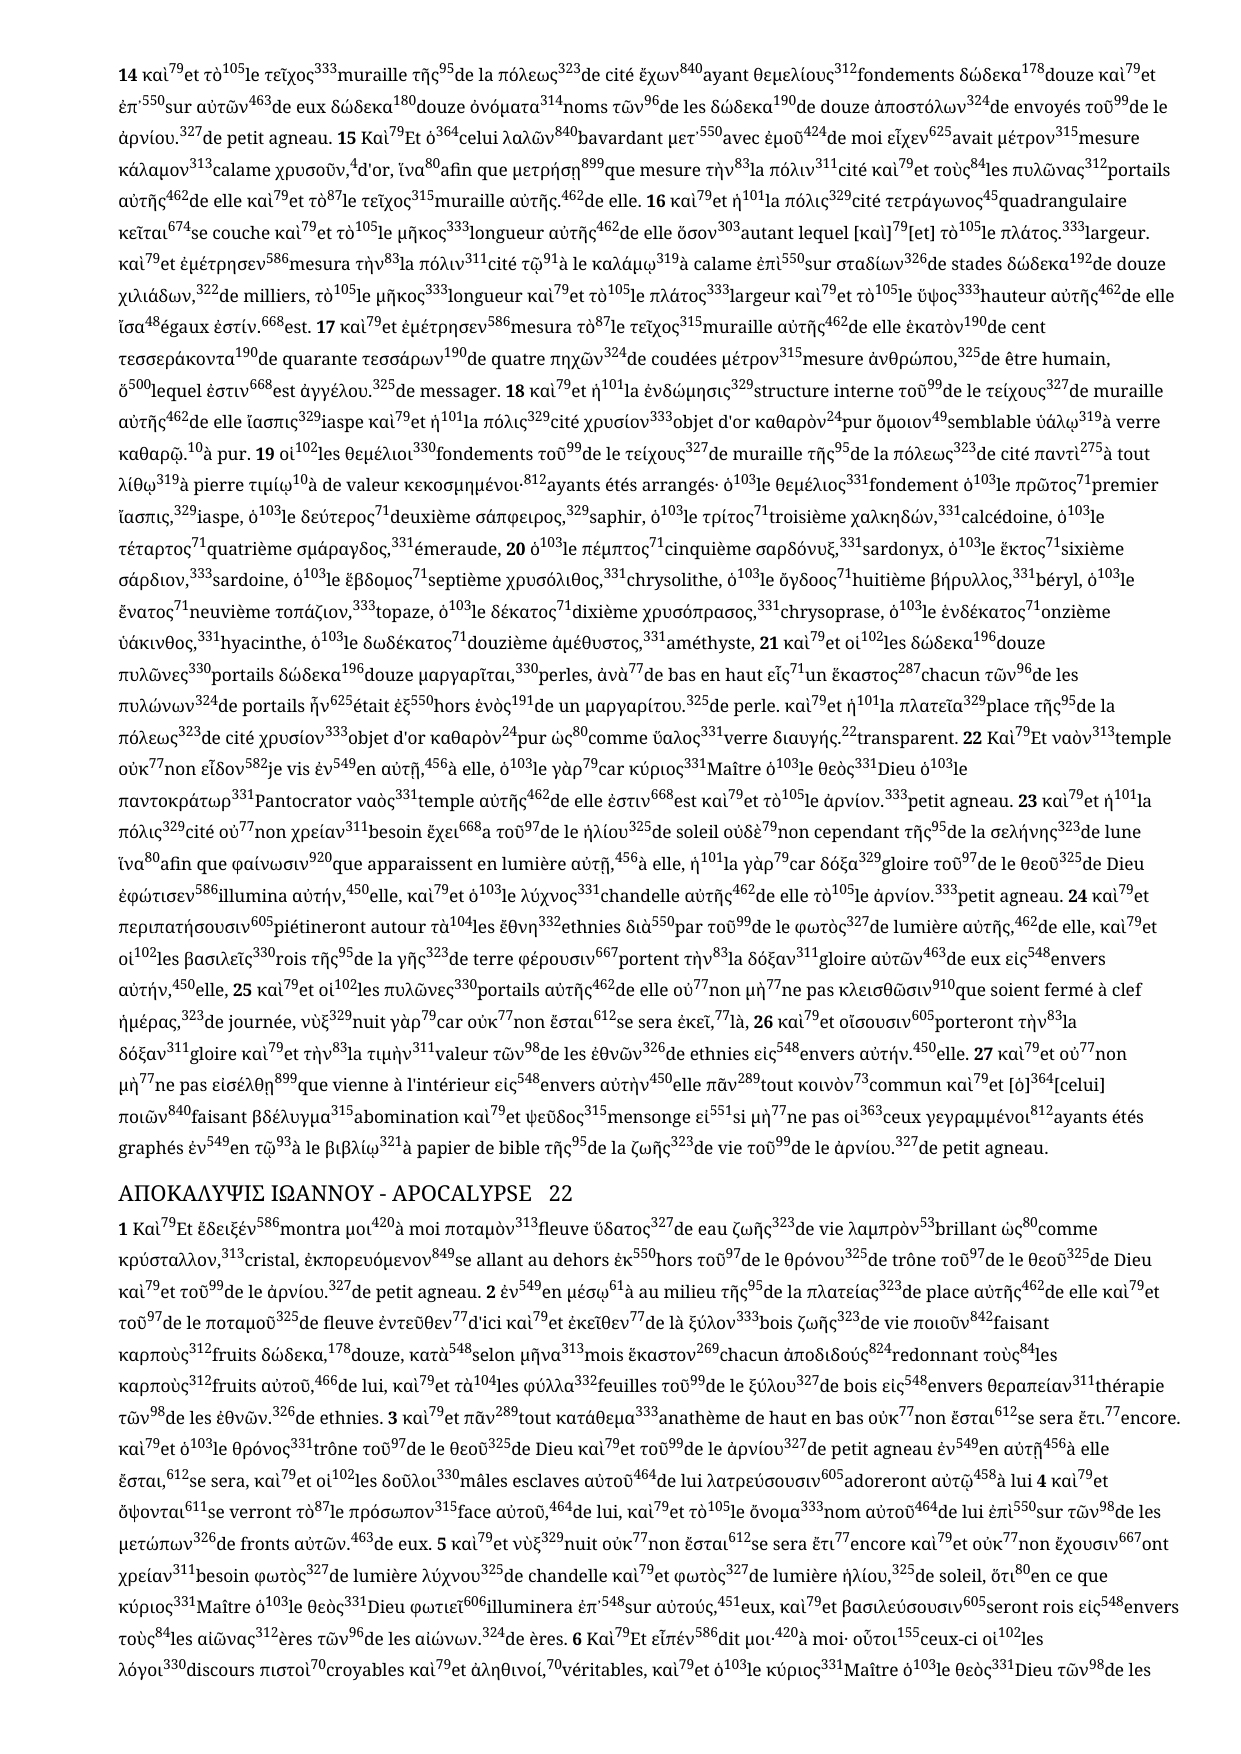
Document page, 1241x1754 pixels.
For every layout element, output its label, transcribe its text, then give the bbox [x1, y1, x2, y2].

text 1 Καὶ79Et εἶδον582je vis οὐρανὸν313ciel καινὸν4nouveau καὶ79et γῆν311terre καινήν.2nouvelle. ὁ103le γὰρ79car πρῶτος213premier οὐρανὸς331ciel καὶ79et ἡ101la πρώτη212première γῆ329terre ἀπῆλθαν585éloignèrent καὶ79et ἡ101la θάλασσα329mer οὐκ77non ἔστιν668est ἔτι.77encore. 2 καὶ79et τὴν83la πόλιν311cité τὴν83la ἁγίαν2sainte Ἰερουσαλὴμ311Ierousalem καινὴν2nouvelle εἶδον582je vis καταβαίνουσαν820descendante ἐκ550hors τοῦ97de le οὐρανοῦ325de ciel ἀπὸ550au loin τοῦ97de le θεοῦ325de Dieu ἡτοιμασμένην794ayante étée préparée ὡς80comme νύμφην311épouse κεκοσμημένην794ayante étée arrangée τῷ91à le ἀνδρὶ319à homme αὐτῆς.462de elle. 3 καὶ79et ἤκουσα582j'écoutai φωνῆς323de son de voix μεγάλης14de grande ἐκ550hors τοῦ97de le θρόνου325de trône λεγούσης·832de disante· ἰδοὺ306voici ἡ101la σκηνὴ329tente τοῦ97de le θεοῦ325de Dieu μετὰ550avec τῶν96de les ἀνθρώπων,324de êtres humains, καὶ79et σκηνώσει606dressera tente μετ᾽550avec αὐτῶν,463de eux, καὶ79et αὐτοὶ468eux λαοὶ330peuples αὐτοῦ464de lui ἔσονται,611se seront, καὶ79et αὐτὸς542lui-même ὁ103le θεὸς331Dieu μετ᾽550avec αὐτῶν463de eux ἔσται612se sera [αὐτῶν463[de eux θεός],331Dieu], 4 καὶ79et ἐξαλείψει606effacera πᾶν271tout δάκρυον315larme ἐκ550hors τῶν96de les ὀφθαλμῶν324de yeux αὐτῶν,463de eux, καὶ79et ὁ103le θάνατος331trépas οὐκ77non ἔσται612se sera ἔτι77encore οὔτε79ni πένθος333deuil οὔτε79ni κραυγὴ329cri οὔτε79ni πόνος331peine οὐκ77non ἔσται612se sera ἔτι,77encore, [ὅτι]80[en ce que] τὰ104les πρῶτα72premiers ἀπῆλθαν.585éloignèrent. 5 Καὶ79Et εἶπεν586dit ὁ364celui καθήμενος867se étant assis ἐπὶ549sur τῷ91à le θρόνῳ·319à trône· ἰδοὺ306voici καινὰ54nouveaux ποιῶ664je fais πάντα374tous καὶ79et λέγει668dit μοι·420à moi· γράψον,554graphe, ὅτι80en ce que οὗτοι155ceux-ci οἱ102les λόγοι330discours πιστοὶ46croyables καὶ79et ἀληθινοί46véritables εἰσιν.667sont. 6 καὶ79et εἶπέν586dit μοι·420à moi· γέγοναν.641ont devenus. ἐγώ431moi [εἰμι]664[je suis] τὸ105le ἄλφα333Alpha καὶ79et τὸ105le ὦ,333Oméga, ἡ101la ἀρχὴ329origine καὶ79et τὸ105le τέλος.333achèvement. ἐγὼ431moi τῷ352à celui διψῶντι828à ayant soif δώσω602je donnerai ἐκ550hors τῆς95de la πηγῆς323de source τοῦ99de le ὕδατος327de eau τῆς95de la ζωῆς323de vie δωρεάν.77gratuitement. 7 ὁ364celui νικῶν840vainquant κληρονομήσει606héritera ταῦτα347ces-ci καὶ79et ἔσομαι608je me serai αὐτῷ458à lui θεὸς331Dieu καὶ79et αὐτὸς469lui ἔσται612se sera μοι420à moi υἱός.331fils. 8 τοῖς90à les δὲ78cependant δειλοῖς58à timides καὶ79et ἀπίστοις58à incroyants καὶ79et ἐβδελυγμένοις800à ayants étés abominés καὶ79et φονεῦσιν318à meurtriers καὶ79et πόρνοις318à pornos καὶ79et φαρμάκοις318à pharmacés καὶ79et εἰδωλολάτραις318à idolâtres καὶ79et πᾶσιν274à tous τοῖς90à les ψευδέσιν58à menteurs τὸ105le μέρος333part αὐτῶν463de eux ἐν549en τῇ89à la λίμνῃ317à lac τῇ350à celle καιομένῃ878à étante allumée πυρὶ321à feu καὶ79et θείῳ,321à soufre, ὅ500lequel ἐστιν668est ὁ103le θάνατος331trépas ὁ103le δεύτερος.213deuxième. 9 Καὶ79Et ἦλθεν586vint εἷς71un ἐκ550hors τῶν96de les ἑπτὰ190de sept ἀγγέλων324de messagers τῶν357de ceux ἐχόντων833de ayants τὰς82les ἑπτὰ176sept φιάλας310phiales τῶν355de celles γεμόντων831de étantes pleines τῶν94de les ἑπτὰ188de sept πληγῶν322de coups τῶν94de les ἐσχάτων208de dernières καὶ79et ἐλάλησεν586bavarda μετ᾽550avec ἐμοῦ424de moi λέγων·840disant· δεῦρο,77viens ici, δείξω602je montrerai σοι439à toi τὴν83la νύμφην311épouse τὴν83la γυναῖκα311femme τοῦ99de le ἀρνίου.327de petit agneau. 10 καὶ79et ἀπήνεγκέν586porta au loin με417moi ἐν549en πνεύματι321à souffle ἐπὶ548sur ὄρος315montagne μέγα6grand καὶ79et ὑψηλόν,6haut, καὶ79et ἔδειξέν586montra μοι420à moi τὴν83la πόλιν311cité τὴν83la ἁγίαν2sainte Ἰερουσαλὴμ311Ierousalem καταβαίνουσαν820descendante ἐκ550hors τοῦ97de le οὐρανοῦ325de ciel ἀπὸ550au loin τοῦ97de le θεοῦ325de Dieu 11 ἔχουσαν820ayante τὴν83la δόξαν311gloire τοῦ97de le θεοῦ,325de Dieu, ὁ103le φωστὴρ331luminaire αὐτῆς462de elle ὅμοιος47semblable λίθῳ319à pierre τιμιωτάτῳ10à très précieux ὡς80comme λίθῳ319à pierre ἰάσπιδι317à iaspe κρυσταλλίζοντι.828à cristallisant. 12 ἔχουσα838ayante τεῖχος315muraille μέγα6grand καὶ79et ὑψηλόν,6haut, ἔχουσα838ayante πυλῶνας312portails δώδεκα178douze καὶ79et ἐπὶ549sur τοῖς90à les πυλῶσιν318à portails ἀγγέλους312messagers δώδεκα178douze καὶ79et ὀνόματα314noms ἐπιγεγραμμένα,797ayants étés épigraphés, ἅ499lesquels ἐστιν668est [τὰ86[les ὀνόματα]332noms] τῶν94de les δώδεκα188de douze φυλῶν322de tribus υἱῶν324de fils Ἰσραήλ·325de Israël· 13 ἀπὸ550au loin ἀνατολῆς323de levant πυλῶνες330portails τρεῖς196trois καὶ79et ἀπὸ550au loin βορρᾶ325de nord πυλῶνες330portails τρεῖς196trois καὶ79et ἀπὸ550au loin νότου325de sud πυλῶνες330portails τρεῖς196trois καὶ79et ἀπὸ550au loin δυσμῶν322de couchants πυλῶνες330portails τρεῖς.196trois. 14 καὶ79et τὸ105le τεῖχος333muraille τῆς95de la πόλεως323de cité ἔχων840ayant θεμελίους312fondements δώδεκα178douze καὶ79et ἐπ᾽550sur αὐτῶν463de eux δώδεκα180douze ὀνόματα314noms τῶν96de les δώδεκα190de douze ἀποστόλων324de envoyés τοῦ99de le ἀρνίου.327de petit agneau. 15 Καὶ79Et ὁ364celui λαλῶν840bavardant μετ᾽550avec ἐμοῦ424de moi εἶχεν625avait μέτρον315mesure κάλαμον313calame χρυσοῦν,4d'or, ἵνα80afin que μετρήσῃ899que mesure τὴν83la πόλιν311cité καὶ79et τοὺς84les πυλῶνας312portails αὐτῆς462de elle καὶ79et τὸ87le τεῖχος315muraille αὐτῆς.462de elle. 16 καὶ79et ἡ101la πόλις329cité τετράγωνος45quadrangulaire κεῖται674se couche καὶ79et τὸ105le μῆκος333longueur αὐτῆς462de elle ὅσον303autant lequel [καὶ]79[et] τὸ105le πλάτος.333largeur. καὶ79et ἐμέτρησεν586mesura τὴν83la πόλιν311cité τῷ91à le καλάμῳ319à calame ἐπὶ550sur σταδίων326de stades δώδεκα192de douze χιλιάδων,322de milliers, τὸ105le μῆκος333longueur καὶ79et τὸ105le πλάτος333largeur καὶ79et τὸ105le ὕψος333hauteur αὐτῆς462de elle ἴσα48égaux ἐστίν.668est. 17 καὶ79et ἐμέτρησεν586mesura τὸ87le τεῖχος315muraille αὐτῆς462de elle ἑκατὸν190de cent τεσσεράκοντα190de quarante τεσσάρων190de quatre πηχῶν324de coudées μέτρον315mesure ἀνθρώπου,325de être humain, ὅ500lequel ἐστιν668est ἀγγέλου.325de messager. 18 καὶ79et ἡ101la ἐνδώμησις329structure interne τοῦ99de le τείχους327de muraille αὐτῆς462de elle ἴασπις329iaspe καὶ79et ἡ101la πόλις329cité χρυσίον333objet d'or καθαρὸν24pur ὅμοιον49semblable ὑάλῳ319à verre καθαρῷ.10à pur. 19 οἱ102les θεμέλιοι330fondements τοῦ99de le τείχους327de muraille τῆς95de la πόλεως323de cité παντὶ275à tout λίθῳ319à pierre τιμίῳ10à de valeur κεκοσμημένοι·812ayants étés arrangés· ὁ103le θεμέλιος331fondement ὁ103le πρῶτος71premier ἴασπις,329iaspe, ὁ103le δεύτερος71deuxième σάπφειρος,329saphir, ὁ103le τρίτος71troisième χαλκηδών,331calcédoine, ὁ103le τέταρτος71quatrième σμάραγδος,331émeraude, 20 ὁ103le πέμπτος71cinquième σαρδόνυξ,331sardonyx, ὁ103le ἕκτος71sixième σάρδιον,333sardoine, ὁ103le ἕβδομος71septième χρυσόλιθος,331chrysolithe, ὁ103le ὄγδοος71huitième βήρυλλος,331béryl, ὁ103le ἔνατος71neuvième τοπάζιον,333topaze, ὁ103le δέκατος71dixième χρυσόπρασος,331chrysoprase, ὁ103le ἑνδέκατος71onzième ὑάκινθος,331hyacinthe, ὁ103le δωδέκατος71douzième ἀμέθυστος,331améthyste, 21 καὶ79et οἱ102les δώδεκα196douze πυλῶνες330portails δώδεκα196douze μαργαρῖται,330perles, ἀνὰ77de bas en haut εἷς71un ἕκαστος287chacun τῶν96de les πυλώνων324de portails ἦν625était ἐξ550hors ἑνὸς191de un μαργαρίτου.325de perle. καὶ79et ἡ101la πλατεῖα329place τῆς95de la πόλεως323de cité χρυσίον333objet d'or καθαρὸν24pur ὡς80comme ὕαλος331verre διαυγής.22transparent. 22 Καὶ79Et ναὸν313temple οὐκ77non εἶδον582je vis ἐν549en αὐτῇ,456à elle, ὁ103le γὰρ79car κύριος331Maître ὁ103le θεὸς331Dieu ὁ103le παντοκράτωρ331Pantocrator ναὸς331temple αὐτῆς462de elle ἐστιν668est καὶ79et τὸ105le ἀρνίον.333petit agneau. 23 καὶ79et ἡ101la πόλις329cité οὐ77non χρείαν311besoin ἔχει668a τοῦ97de le ἡλίου325de soleil οὐδὲ79non cependant τῆς95de la σελήνης323de lune ἵνα80afin que φαίνωσιν920que apparaissent en lumière αὐτῇ,456à elle, ἡ101la γὰρ79car δόξα329gloire τοῦ97de le θεοῦ325de Dieu ἐφώτισεν586illumina αὐτήν,450elle, καὶ79et ὁ103le λύχνος331chandelle αὐτῆς462de elle τὸ105le ἀρνίον.333petit agneau. 24 καὶ79et περιπατήσουσιν605piétineront autour τὰ104les ἔθνη332ethnies διὰ550par τοῦ99de le φωτὸς327de lumière αὐτῆς,462de elle, καὶ79et οἱ102les βασιλεῖς330rois τῆς95de la γῆς323de terre φέρουσιν667portent τὴν83la δόξαν311gloire αὐτῶν463de eux εἰς548envers αὐτήν,450elle, 25 καὶ79et οἱ102les πυλῶνες330portails αὐτῆς462de elle οὐ77non μὴ77ne pas κλεισθῶσιν910que soient fermé à clef ἡμέρας,323de journée, νὺξ329nuit γὰρ79car οὐκ77non ἔσται612se sera ἐκεῖ,77là, 26 καὶ79et οἴσουσιν605porteront τὴν83la δόξαν311gloire καὶ79et τὴν83la τιμὴν311valeur τῶν98de les ἐθνῶν326de ethnies εἰς548envers αὐτήν.450elle. 27 καὶ79et οὐ77non μὴ77ne pas εἰσέλθῃ899que vienne à l'intérieur εἰς548envers αὐτὴν450elle πᾶν289tout κοινὸν73commun καὶ79et [ὁ]364[celui] ποιῶν840faisant βδέλυγμα315abomination καὶ79et ψεῦδος315mensonge εἰ551si μὴ77ne pas οἱ363ceux γεγραμμένοι812ayants étés graphés ἐν549en τῷ93à le βιβλίῳ321à papier de bible τῆς95de la ζωῆς323de vie τοῦ99de le ἀρνίου.327de petit agneau. [118, 59, 1181, 1160]
text 1 Καὶ79Et ἔδειξέν586montra μοι420à moi ποταμὸν313fleuve ὕδατος327de eau ζωῆς323de vie λαμπρὸν53brillant ὡς80comme κρύσταλλον,313cristal, ἐκπορευόμενον849se allant au dehors ἐκ550hors τοῦ97de le θρόνου325de trône τοῦ97de le θεοῦ325de Dieu καὶ79et τοῦ99de le ἀρνίου.327de petit agneau. 2 ἐν549en μέσῳ61à au milieu τῆς95de la πλατείας323de place αὐτῆς462de elle καὶ79et τοῦ97de le ποταμοῦ325de fleuve ἐντεῦθεν77d'ici καὶ79et ἐκεῖθεν77de là ξύλον333bois ζωῆς323de vie ποιοῦν842faisant καρποὺς312fruits δώδεκα,178douze, κατὰ548selon μῆνα313mois ἕκαστον269chacun ἀποδιδούς824redonnant τοὺς84les καρποὺς312fruits αὐτοῦ,466de lui, καὶ79et τὰ104les φύλλα332feuilles τοῦ99de le ξύλου327de bois εἰς548envers θεραπείαν311thérapie τῶν98de les ἐθνῶν.326de ethnies. 3 καὶ79et πᾶν289tout κατάθεμα333anathème de haut en bas οὐκ77non ἔσται612se sera ἔτι.77encore. καὶ79et ὁ103le θρόνος331trône τοῦ97de le θεοῦ325de Dieu καὶ79et τοῦ99de le ἀρνίου327de petit agneau ἐν549en αὐτῇ456à elle ἔσται,612se sera, καὶ79et οἱ102les δοῦλοι330mâles esclaves αὐτοῦ464de lui λατρεύσουσιν605adoreront αὐτῷ458à lui 4 καὶ79et ὄψονται611se verront τὸ87le πρόσωπον315face αὐτοῦ,464de lui, καὶ79et τὸ105le ὄνομα333nom αὐτοῦ464de lui ἐπὶ550sur τῶν98de les μετώπων326de fronts αὐτῶν.463de eux. 5 καὶ79et νὺξ329nuit οὐκ77non ἔσται612se sera ἔτι77encore καὶ79et οὐκ77non ἔχουσιν667ont χρείαν311besoin φωτὸς327de lumière λύχνου325de chandelle καὶ79et φωτὸς327de lumière ἡλίου,325de soleil, ὅτι80en ce que κύριος331Maître ὁ103le θεὸς331Dieu φωτιεῖ606illuminera ἐπ᾽548sur αὐτούς,451eux, καὶ79et βασιλεύσουσιν605seront rois εἰς548envers τοὺς84les αἰῶνας312ères τῶν96de les αἰώνων.324de ères. 6 Καὶ79Et εἶπέν586dit μοι·420à moi· οὗτοι155ceux-ci οἱ102les λόγοι330discours πιστοὶ70croyables καὶ79et ἀληθινοί,70véritables, καὶ79et ὁ103le κύριος331Maître ὁ103le θεὸς331Dieu τῶν98de les πνευμάτων326de souffles τῶν96de les προφητῶν324de prophètes ἀπέστειλεν586envoya τὸν85le ἄγγελον313messager αὐτοῦ464de lui δεῖξαι681montrer τοῖς90à les δούλοις318à mâles esclaves αὐτοῦ464de lui ἃ481lesquels δεῖ668attache de lien γενέσθαι682se devenir ἐν549en τάχει.321à vitesse. 7 καὶ79et ἰδοὺ306voici ἔρχομαι670je me viens ταχύ.77promptement. μακάριος47bienheureux ὁ364celui τηρῶν840gardant τοὺς84les λόγους312discours τῆς95de la προφητείας323de prophétie τοῦ99de le βιβλίου327de papier de bible τούτου.152de ce-ci. 8 Κἀγὼ431Et moi Ἰωάννης331Ioannes ὁ364celui βλέπων840regardant καὶ79et ἀκούων840écoutant ταῦτα.347ces-ci. καὶ79et ὅτε80lorsque ἤκουσα582j'écoutai καὶ79et ἔβλεψα,582je regardai, ἔπεσα582je tombai προσκυνῆσαι681prosterner vers ἔμπροσθεν552en devers τῶν96de les ποδῶν324de pieds τοῦ97de le ἀγγέλου325de messager τοῦ358de celui δεικνύοντός834de montrant μοι420à moi ταῦτα.347ces-ci. 9 καὶ79et λέγει668dit μοι·420à moi· ὅρα570vois μή·77ne pas· σύνδουλός331co-esclave σού442de toi εἰμι664je suis καὶ79et τῶν96de les ἀδελφῶν324de frères σου442de toi τῶν96de les προφητῶν324de prophètes καὶ79et τῶν357de ceux τηρούντων833de gardants τοὺς84les λόγους312discours τοῦ99de le βιβλίου327de papier de bible τούτου·152de ce-ci· τῷ91à le θεῷ319à Dieu προσκύνησον.554prosterne vers. 10 Καὶ79Et λέγει668dit μοι·420à moi· μὴ77ne pas σφραγίσῃς897que tu scelles τοὺς84les λόγους312discours τῆς95de la προφητείας323de prophétie τοῦ99de le βιβλίου327de papier de bible τούτου,152de ce-ci, ὁ103le καιρὸς331moment γὰρ79car ἐγγύς77proche ἐστιν.668est. 11 ὁ364celui ἀδικῶν840faisant injustice ἀδικησάτω556fasse injustice ἔτι77encore καὶ79et ὁ103le ῥυπαρὸς71sale ῥυπανθήτω565soit sali ἔτι,77encore, καὶ79et ὁ103le δίκαιος71juste δικαιοσύνην311justice ποιησάτω556fasse ἔτι77encore καὶ79et ὁ103le ἅγιος71saint ἁγιασθήτω565soit sanctifié ἔτι.77encore. 12 Ἰδοὺ306Voici ἔρχομαι670je me viens ταχύ,77promptement, καὶ79et ὁ103le μισθός331salaire μου424de moi μετ᾽550avec ἐμοῦ424de moi ἀποδοῦναι681redonner ἑκάστῳ378à chacun ὡς80comme τὸ105le ἔργον333travail ἐστὶν668est αὐτοῦ.464de lui. 13 ἐγὼ431moi τὸ105le ἄλφα333Alpha καὶ79et τὸ105le ὦ,333Oméga, ὁ103le πρῶτος71premier καὶ79et ὁ103le ἔσχατος,71dernier, ἡ101la ἀρχὴ329origine καὶ79et τὸ105le τέλος.333achèvement. 14 Μακάριοι46Bienheureux οἱ363ceux πλύνοντες839rinçants τὰς82les στολὰς310longues robes αὐτῶν,463de eux, ἵνα80afin que ἔσται612se sera ἡ101la ἐξουσία329autorité αὐτῶν463de eux ἐπὶ548sur τὸ87le ξύλον315bois τῆς95de la ζωῆς323de vie καὶ79et τοῖς90à les πυλῶσιν318à portails εἰσέλθωσιν898que viennent à l'intérieur εἰς548envers τὴν83la πόλιν.311cité. 15 ἔξω77au-dehors οἱ102les κύνες330chiens καὶ79et οἱ102les φάρμακοι330pharmacés καὶ79et οἱ102les πόρνοι330pornos καὶ79et οἱ102les φονεῖς330meurtriers καὶ79et οἱ102les εἰδωλολάτραι330idolâtres καὶ79et πᾶς390tout φιλῶν840affectionnant καὶ79et ποιῶν840faisant ψεῦδος.315mensonge. 16 Ἐγὼ431Moi Ἰησοῦς331Iésous ἔπεμψα582je mandai τὸν85le ἄγγελόν313messager μου424de moi μαρτυρῆσαι681témoigner ὑμῖν438à vous ταῦτα347ces-ci ἐπὶ549sur ταῖς88à les ἐκκλησίαις.316à églises. ἐγώ431moi εἰμι664je suis ἡ101la ῥίζα329racine καὶ79et τὸ105le γένος333genre Δαυίδ,325de Dauid, ὁ103le ἀστὴρ331étoile ὁ103le λαμπρὸς22brillant ὁ103le πρωϊνός.22matinal. 17 Καὶ79Et τὸ105le πνεῦμα333souffle καὶ79et ἡ101la νύμφη329épouse λέγουσιν·667disent· ἔρχου.574te viens. καὶ79et ὁ364celui ἀκούων840écoutant εἰπάτω·556dise· ἔρχου.574te viens. καὶ79et ὁ364celui διψῶν840ayant soif ἐρχέσθω,576se vienne, ὁ364celui θέλων840voulant λαβέτω556prenne ὕδωρ315eau ζωῆς323de vie δωρεάν.77gratuitement. 18 Μαρτυρῶ664Je témoigne ἐγὼ431moi παντὶ378à tout τῷ352à celui ἀκούοντι828à écoutant τοὺς84les λόγους312discours τῆς95de la προφητείας323de prophétie τοῦ99de le βιβλίου327de papier de bible τούτου·152de ce-ci· ἐάν80si le cas échéant τις390un quelconque ἐπιθῇ899que surpose ἐπ᾽548sur αὐτά,453eux, ἐπιθήσει606surposera ὁ103le θεὸς331Dieu ἐπ᾽548sur αὐτὸν452lui τὰς82les πληγὰς310coups τὰς343celles γεγραμμένας793ayantes étées graphées ἐν549en τῷ93à le βιβλίῳ321à papier de bible τούτῳ,146à ce-ci, 19 καὶ79et ἐάν80si le cas échéant τις390un quelconque ἀφέλῃ899que saisisse au loin ἀπὸ550au loin τῶν96de les λόγων324de discours τοῦ99de le βιβλίου327de papier de bible τῆς95de la προφητείας323de prophétie ταύτης,148de celle-ci, ἀφελεῖ606saisira au loin ὁ103le θεὸς331Dieu τὸ87le μέρος315part αὐτοῦ464de lui ἀπὸ550au loin τοῦ99de le ξύλου327de bois τῆς95de la ζωῆς323de vie καὶ79et ἐκ550hors τῆς95de la πόλεως323de cité τῆς95de la ἁγίας14de sainte τῶν359de ces γεγραμμένων808de ayants étés graphés ἐν549en τῷ93à le βιβλίῳ321à papier de bible τούτῳ.146à ce-ci. 20 Λέγει668Dit ὁ364celui μαρτυρῶν840témoignant ταῦτα·347ces-ci· ναί,304oui, ἔρχομαι670je me viens ταχύ.77promptement. Ἀμήν,304Amen, ἔρχου574te viens κύριε337Maître Ἰησοῦ.337Iésous. 21 Ἡ101La χάρις329grâce τοῦ97de le κυρίου325de Maître Ἰησοῦ325de Iésous μετὰ550avec πάντων.280de tous. [118, 1212, 1181, 1682]
text ΑΠΟΚΑΛΥΨΙΣ ΙΩΑΝΝΟΥ - APOCALYPSE 22 [118, 1178, 1181, 1208]
